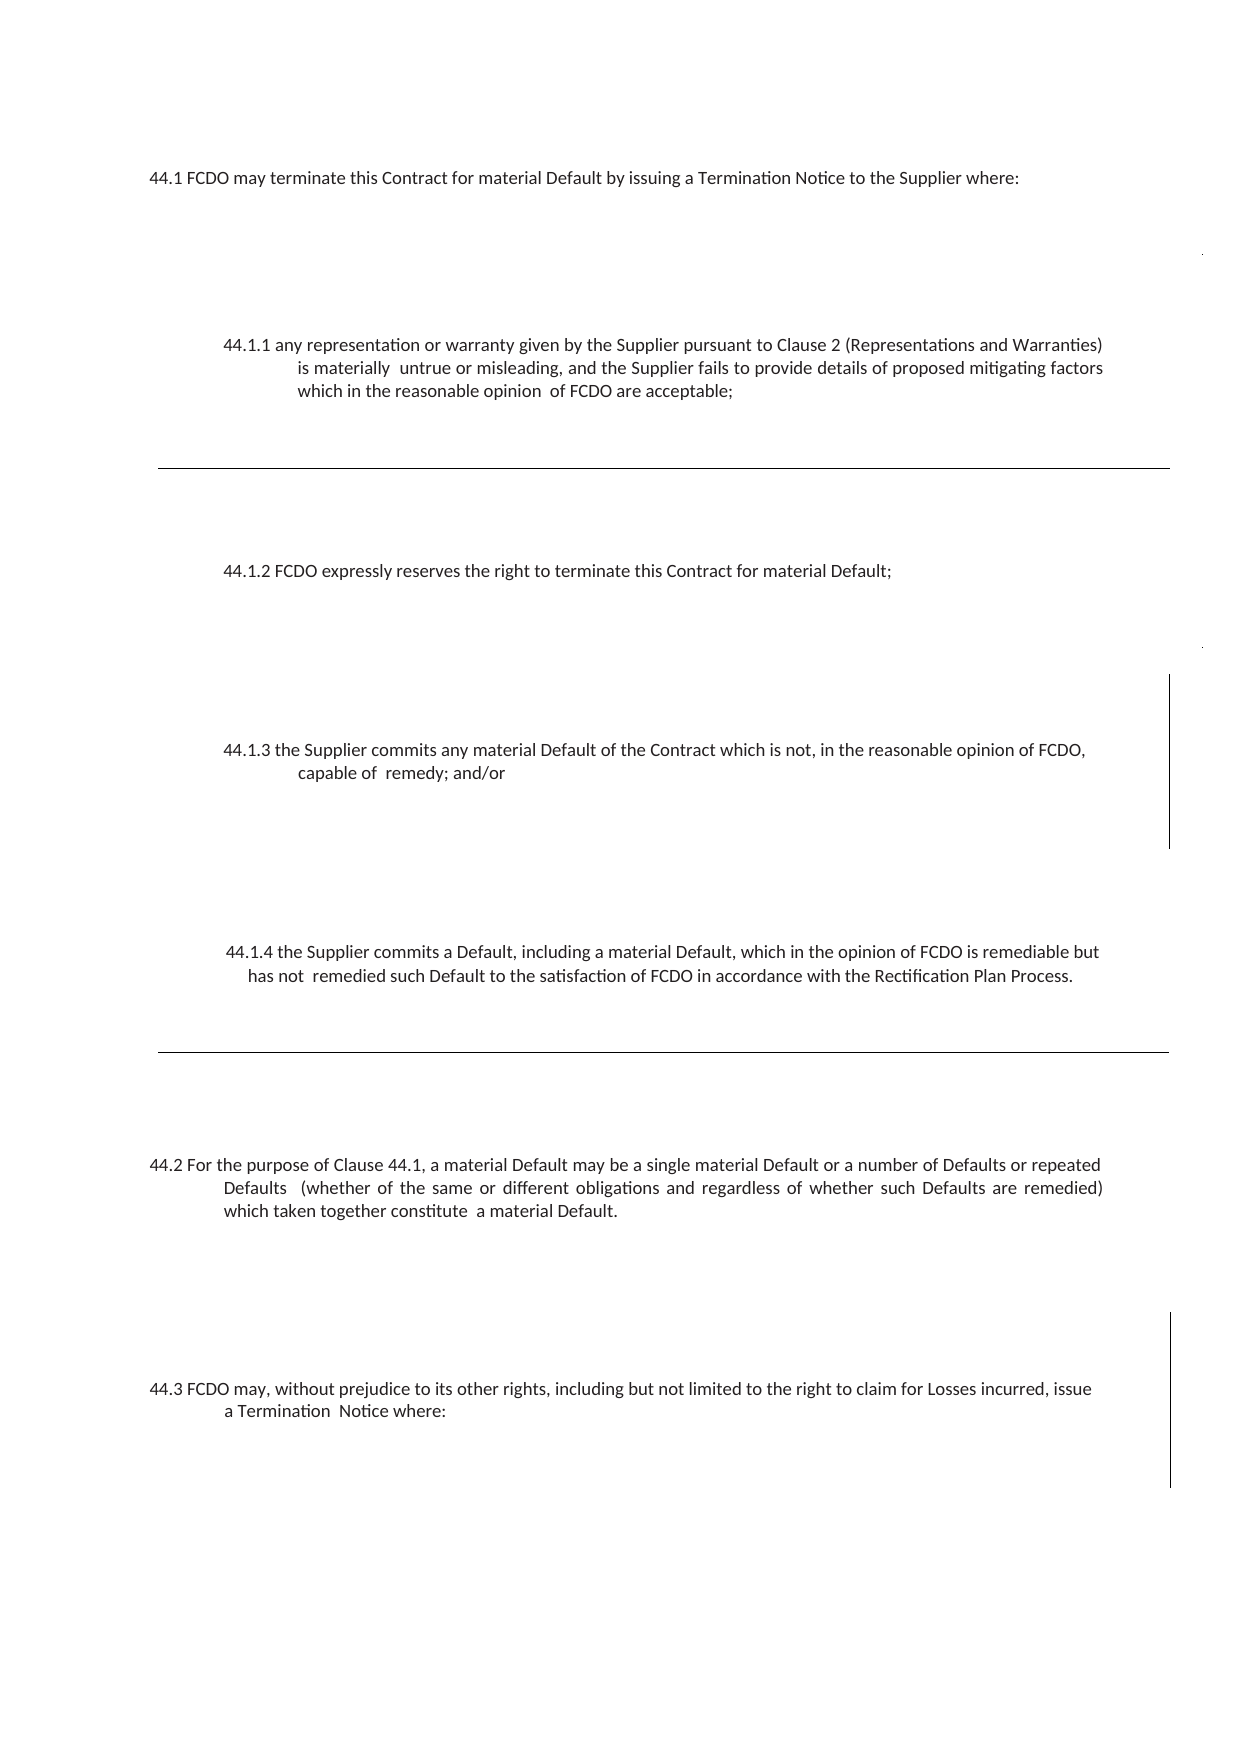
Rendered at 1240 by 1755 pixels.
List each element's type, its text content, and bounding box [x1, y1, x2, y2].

text 44.1.4 the Supplier commits a Default, including a material Default, which in the opinion of FCDO is remediable but has not remedied such Default to the satisfaction of FCDO in accordance with the Rectification Plan Process. [159, 877, 1168, 1051]
text 44.1.3 the Supplier commits any material Default of the Contract which is not, in the reasonable opinion of FCDO, capable of remedy; and/or [159, 674, 1168, 849]
text 44.1.2 FCDO expressly reserves the right to terminate this Contract for material Default; [159, 495, 1202, 647]
text 44.2 For the purpose of Clause 44.1, a material Default may be a single material Default or a number of Defaults or repeated Defaults (whether of the same or different obligations and regardless of whether such Defaults are remedied) which taken together constitute a material Default. [85, 1090, 1169, 1287]
text 44.3 FCDO may, without prejudice to its other rights, including but not limited to the right to claim for Losses incurred, issue a Termination Notice where: [85, 1313, 1169, 1487]
text 44.1 FCDO may terminate this Contract for material Default by issuing a Termination Notice to the Supplier where: [85, 103, 1202, 254]
text 44.1.1 any representation or warranty given by the Supplier pursuant to Clause 2 (Representations and Warranties) is materially untrue or misleading, and the Supplier fails to provide details of proposed mitigating factors which in the reasonable opinion of FCDO are acceptable; [159, 269, 1169, 467]
